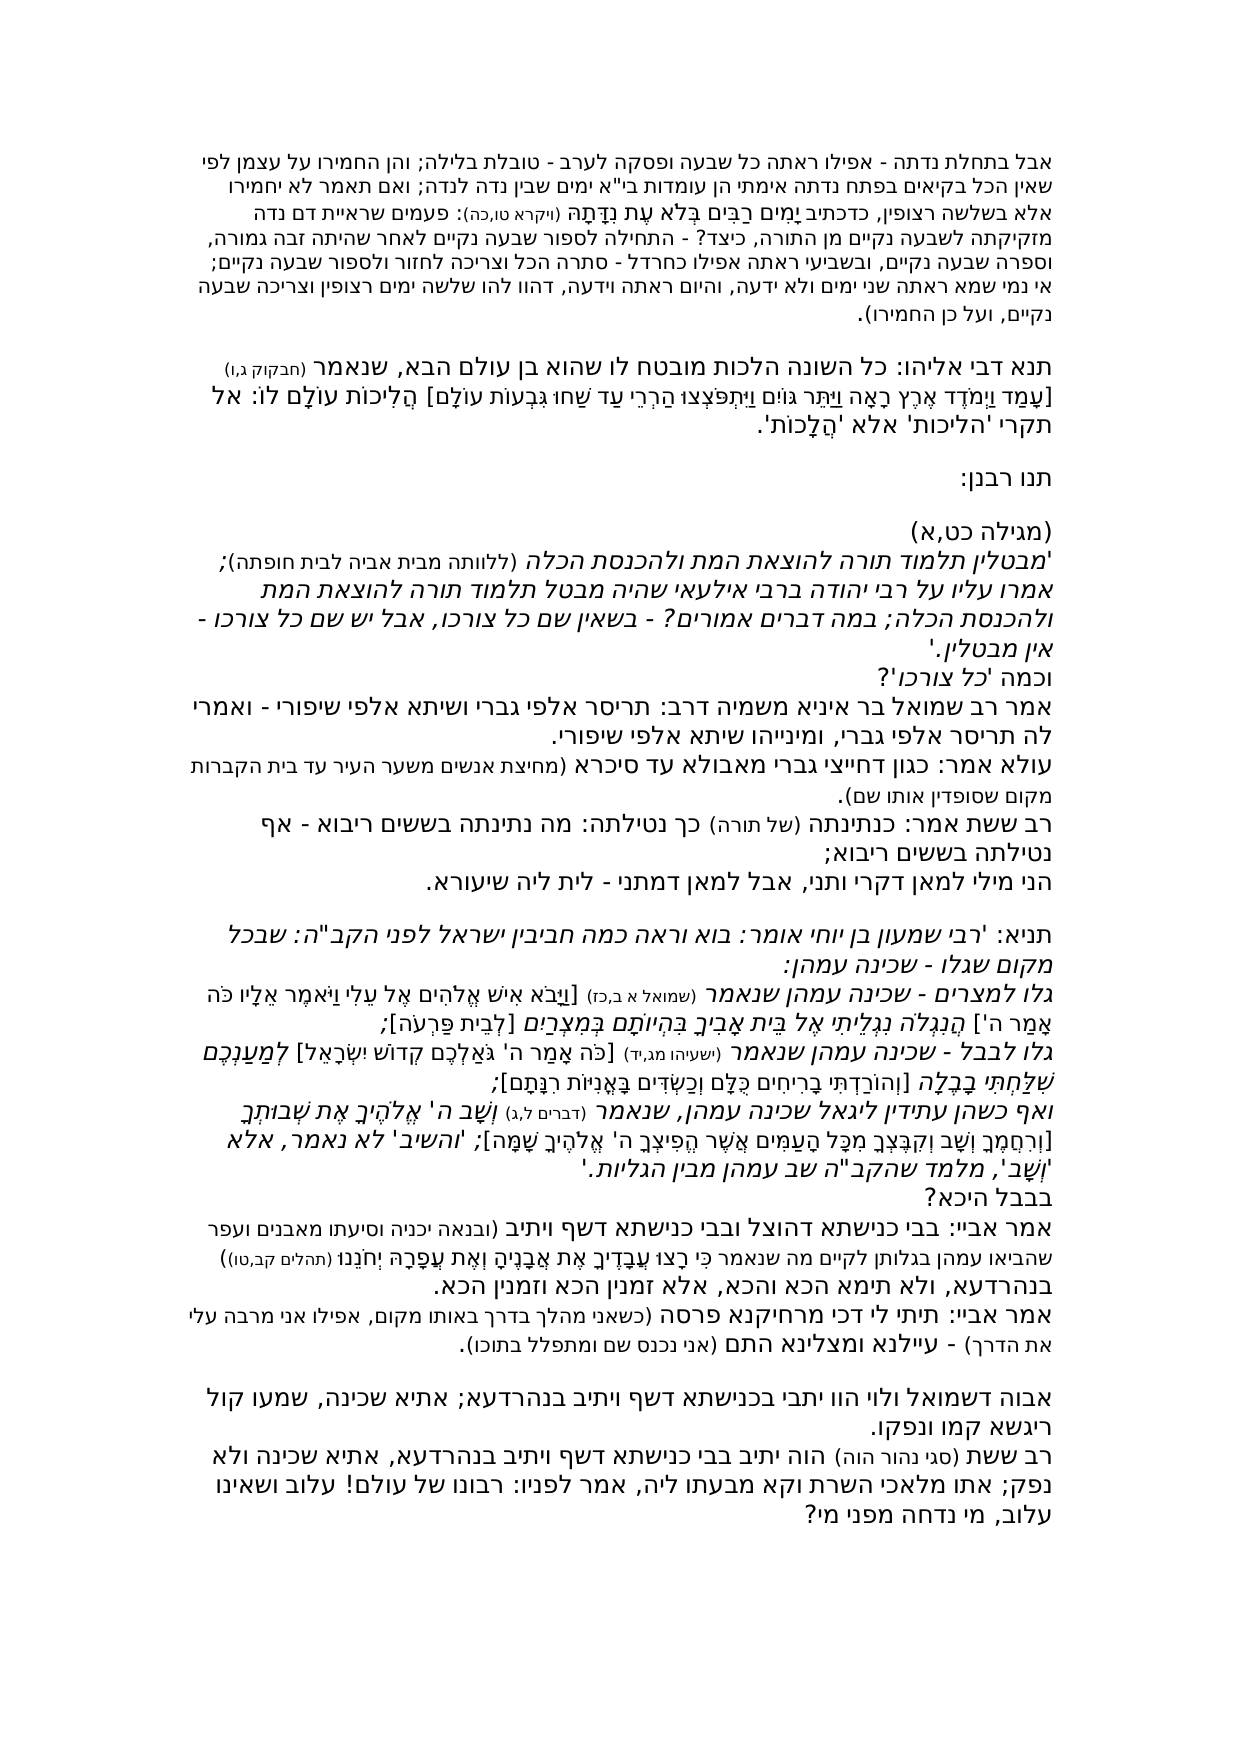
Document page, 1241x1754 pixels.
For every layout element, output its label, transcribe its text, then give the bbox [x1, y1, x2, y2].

text וכמה 'כל צורכו'? [187, 663, 1053, 692]
text אבל בתחלת נדתה - אפילו ראתה כל שבעה ופסקה לערב - טובלת בלילה; והן החמירו על עצמן לפי שאין הכל בקיאים בפתח נדתה אימתי הן עומדות בי"א ימים שבין נדה לנדה; ואם תאמר לא יחמירו אלא בשלשה רצופין, כדכתיב יָמִים רַבִּים בְּלֹא עֶת נִדָּתָהּ (ויקרא טו,כה): פעמים שראיית דם נדה מזקיקתה לשבעה נקיים מן התורה, כיצד? - התחילה לספור שבעה נקיים לאחר שהיתה זבה גמורה, וספרה שבעה נקיים, ובשביעי ראתה אפילו כחרדל - סתרה הכל וצריכה לחזור ולספור שבעה נקיים; אי נמי שמא ראתה שני ימים ולא ידעה, והיום ראתה וידעה, דהוו להו שלשה ימים רצופין וצריכה שבעה נקיים, ועל כן החמירו). [187, 150, 1053, 328]
text רב ששת (סגי נהור הוה) הוה יתיב בבי כנישתא דשף ויתיב בנהרדעא, אתיא שכינה ולא נפק; אתו מלאכי השרת וקא מבעתו ליה, אמר לפניו: רבונו של עולם! עלוב ושאינו עלוב, מי נדחה מפני מי? [187, 1441, 1053, 1529]
text 'מבטלין תלמוד תורה להוצאת המת ולהכנסת הכלה (ללוותה מבית אביה לבית חופתה); אמרו עליו על רבי יהודה ברבי אילעאי שהיה מבטל תלמוד תורה להוצאת המת ולהכנסת הכלה; במה דברים אמורים? - בשאין שם כל צורכו, אבל יש שם כל צורכו - אין מבטלין.' [187, 546, 1053, 663]
text בבבל היכא? [187, 1184, 1053, 1213]
text תנו רבנן: [187, 464, 1053, 493]
text תניא: 'רבי שמעון בן יוחי אומר: בוא וראה כמה חביבין ישראל לפני הקב"ה: שבכל מקום שגלו - שכינה עמהן: [187, 921, 1053, 979]
text אבוה דשמואל ולוי הוו יתבי בכנישתא דשף ויתיב בנהרדעא; אתיא שכינה, שמעו קול ריגשא קמו ונפקו. [187, 1383, 1053, 1441]
text הני מילי למאן דקרי ותני, אבל למאן דמתני - לית ליה שיעורא. [187, 867, 1053, 897]
text עולא אמר: כגון דחייצי גברי מאבולא עד סיכרא (מחיצת אנשים משער העיר עד בית הקברות מקום שסופדין אותו שם). [187, 751, 1053, 809]
text תנא דבי אליהו: כל השונה הלכות מובטח לו שהוא בן עולם הבא, שנאמר (חבקוק ג,ו) [עָמַד וַיְמֹדֶד אֶרֶץ רָאָה וַיַּתֵּר גּוֹיִם וַיִּתְפֹּצְצוּ הַרְרֵי עַד שַׁחוּ גִּבְעוֹת עוֹלָם] הֲלִיכוֹת עוֹלָם לוֹ: אל תקרי 'הליכות' אלא 'הֲלָכוֹת'. [187, 352, 1053, 439]
text רב ששת אמר: כנתינתה (של תורה) כך נטילתה: מה נתינתה בששים ריבוא - אף נטילתה בששים ריבוא; [187, 809, 1053, 867]
text ואף כשהן עתידין ליגאל שכינה עמהן, שנאמר (דברים ל,ג) וְשָׁב ה' אֱלֹהֶיךָ אֶת שְׁבוּתְךָ [וְרִחֲמֶךָ וְשָׁב וְקִבֶּצְךָ מִכָּל הָעַמִּים אֲשֶׁר הֱפִיצְךָ ה' אֱלֹהֶיךָ שָׁמָּה]; 'והשיב' לא נאמר, אלא 'וְשָׁב', מלמד שהקב"ה שב עמהן מבין הגליות.' [187, 1096, 1053, 1184]
text אמר אביי: תיתי לי דכי מרחיקנא פרסה (כשאני מהלך בדרך באותו מקום, אפילו אני מרבה עלי את הדרך) - עיילנא ומצלינא התם (אני נכנס שם ומתפלל בתוכו). [187, 1300, 1053, 1359]
text גלו לבבל - שכינה עמהן שנאמר (ישעיהו מג,יד) [כֹּה אָמַר ה' גֹּאַלְכֶם קְדוֹשׁ יִשְׂרָאֵל] לְמַעַנְכֶם שִׁלַּחְתִּי בָבֶלָה [וְהוֹרַדְתִּי בָרִיחִים כֻּלָּם וְכַשְׂדִּים בָּאֳנִיּוֹת רִנָּתָם]; [187, 1037, 1053, 1096]
text (מגילה כט,א) [187, 517, 1053, 546]
text אמר אביי: בבי כנישתא דהוצל ובבי כנישתא דשף ויתיב (ובנאה יכניה וסיעתו מאבנים ועפר שהביאו עמהן בגלותן לקיים מה שנאמר כִּי רָצוּ עֲבָדֶיךָ אֶת אֲבָנֶיהָ וְאֶת עֲפָרָהּ יְחֹנֵנוּ (תהלים קב,טו)) בנהרדעא, ולא תימא הכא והכא, אלא זמנין הכא וזמנין הכא. [187, 1213, 1053, 1300]
text אמר רב שמואל בר איניא משמיה דרב: תריסר אלפי גברי ושיתא אלפי שיפורי - ואמרי לה תריסר אלפי גברי, ומינייהו שיתא אלפי שיפורי. [187, 692, 1053, 751]
text גלו למצרים - שכינה עמהן שנאמר (שמואל א ב,כז) [וַיָּבֹא אִישׁ אֱלֹהִים אֶל עֵלִי וַיֹּאמֶר אֵלָיו כֹּה אָמַר ה'] הֲנִגְלֹה נִגְלֵיתִי אֶל בֵּית אָבִיךָ בִּהְיוֹתָם בְּמִצְרַיִם [לְבֵית פַּרְעֹה]; [187, 979, 1053, 1037]
